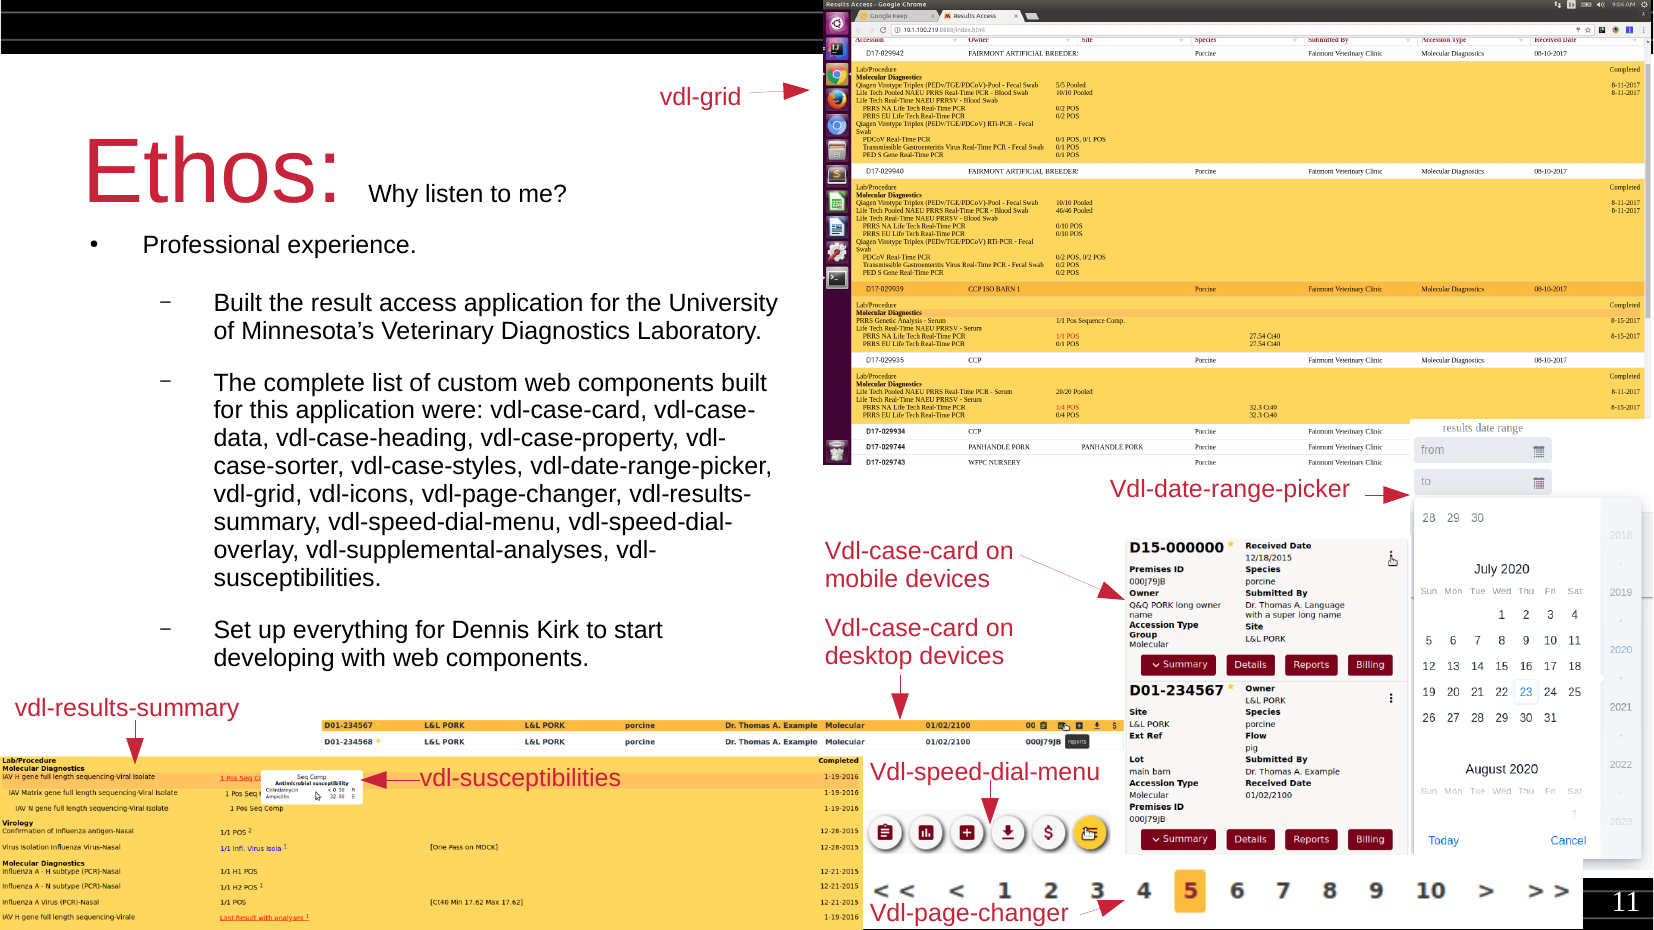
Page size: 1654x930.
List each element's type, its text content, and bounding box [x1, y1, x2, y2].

text_box vdl-grid [645, 75, 916, 146]
text_box Vdl-date-range-picker [1095, 467, 1381, 566]
text_box Vdl-speed-dial-menu [855, 750, 1141, 849]
list Professional experience. Built the result access application for the University of Minnesota’s Veterinary Diagnostics Laboratory. The complete list of custom web components built for this application were: vdl-case-card, vdl-case-data, vdl-case-heading, vdl-case-property, vdl-case-sorter, vdl-case-styles, vdl-date-range-picker, vdl-grid, vdl-icons, vdl-page-changer, vdl-results-summary, vdl-speed-dial-menu, vdl-speed-dial-overlay, vdl-supplemental-analyses, vdl-susceptibilities. Set up everything for Dennis Kirk to start developing with web components. [71, 231, 781, 756]
text_box vdl-susceptibilities [405, 756, 646, 828]
picture [0, 0, 1654, 930]
text_box Vdl-case-card on mobile devices [810, 529, 1051, 601]
text_box Vdl-case-card on desktop devices [810, 606, 1051, 706]
text_box vdl-results-summary [0, 685, 271, 757]
title Ethos: Why listen to me? [82, 92, 823, 248]
text_box Vdl-page-changer [855, 891, 1141, 930]
